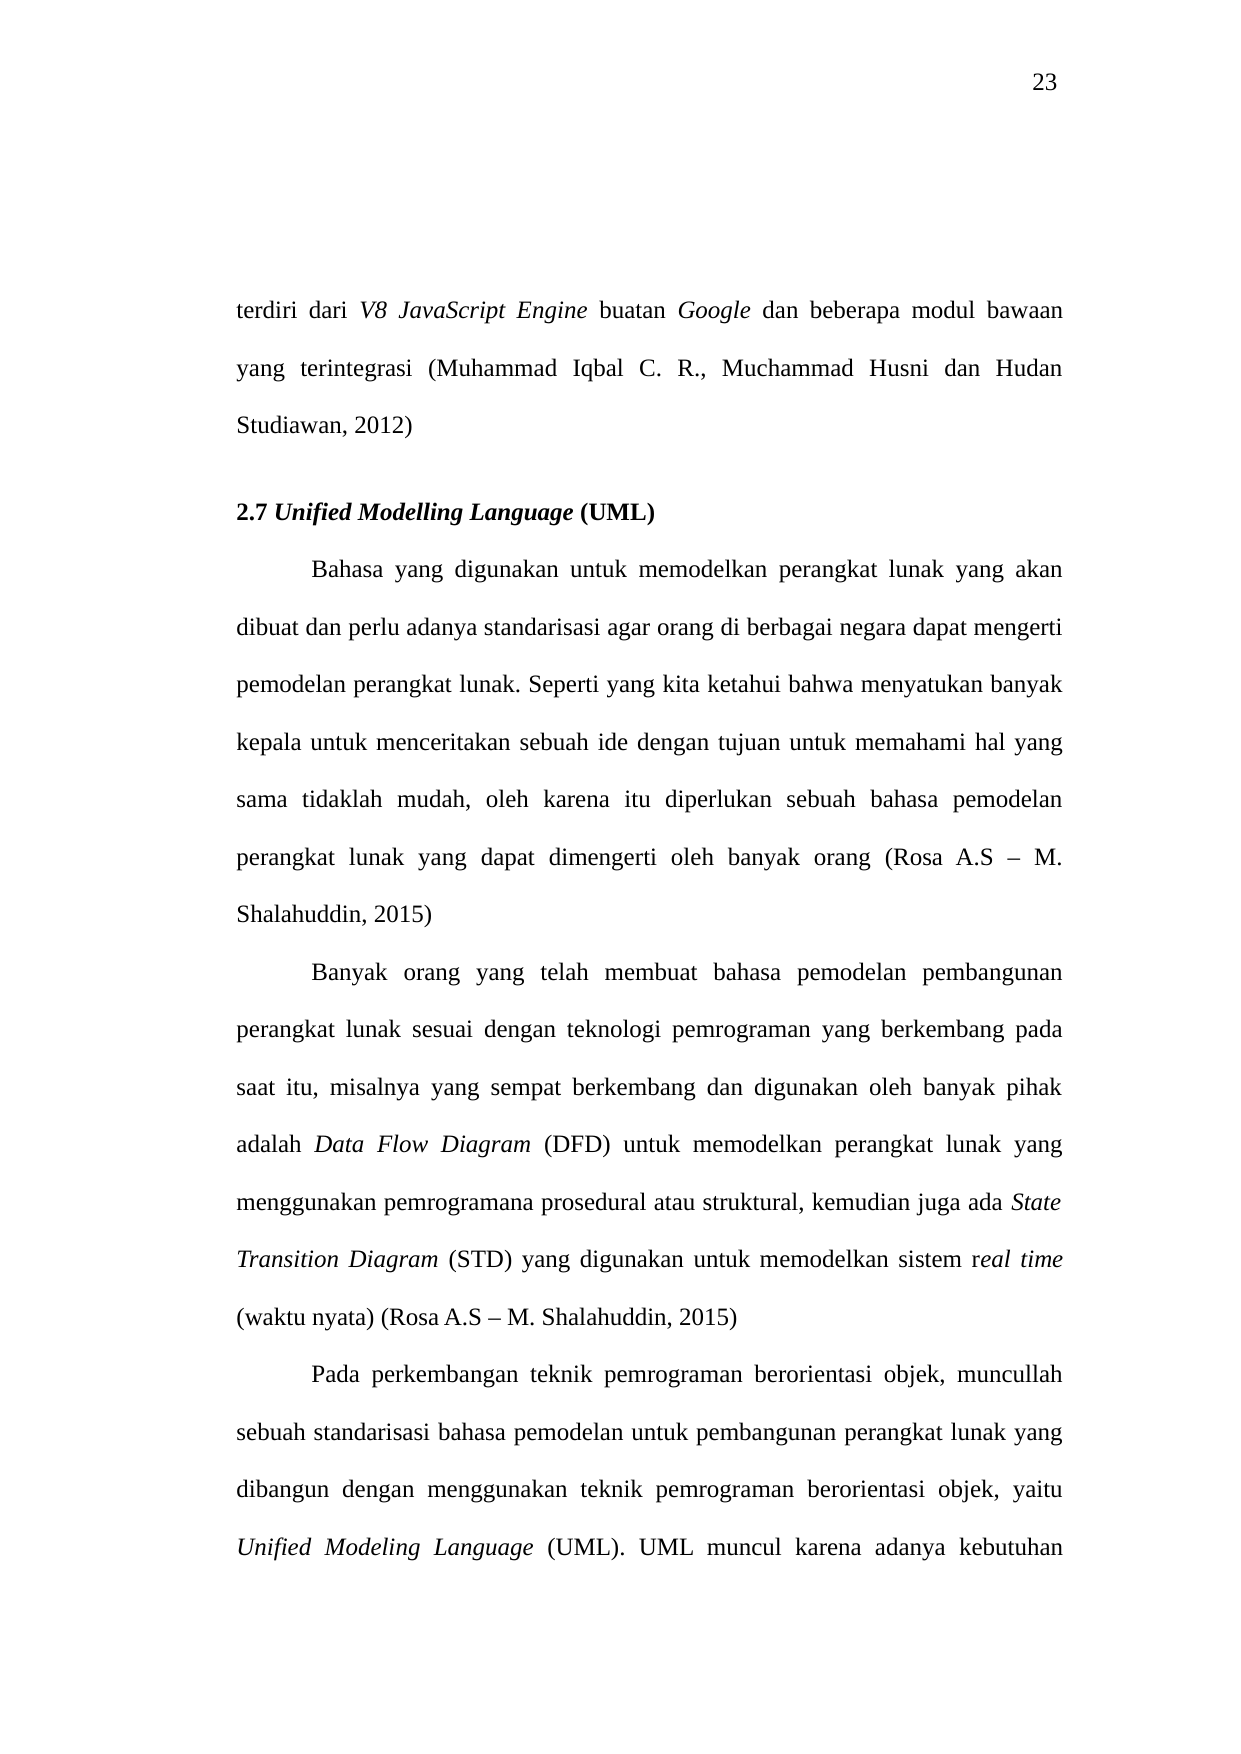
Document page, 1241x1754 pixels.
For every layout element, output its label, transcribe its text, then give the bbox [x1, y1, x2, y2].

text Banyak orang yang telah membuat bahasa pemodelan pembangunan perangkat lunak sesuai dengan teknologi pemrograman yang berkembang pada saat itu, misalnya yang sempat berkembang dan digunakan oleh banyak pihak adalah Data Flow Diagram (DFD) untuk memodelkan perangkat lunak yang menggunakan pemrogramana prosedural atau struktural, kemudian juga ada State Transition Diagram (STD) yang digunakan untuk memodelkan sistem real time (waktu nyata) (Rosa A.S – M. Shalahuddin, 2015) [236, 957, 1063, 1330]
text Bahasa yang digunakan untuk memodelkan perangkat lunak yang akan dibuat dan perlu adanya standarisasi agar orang di berbagai negara dapat mengerti pemodelan perangkat lunak. Seperti yang kita ketahui bahwa menyatukan banyak kepala untuk menceritakan sebuah ide dengan tujuan untuk memahami hal yang sama tidaklah mudah, oleh karena itu diperlukan sebuah bahasa pemodelan perangkat lunak yang dapat dimengerti oleh banyak orang (Rosa A.S – M. Shalahuddin, 2015) [236, 554, 1063, 928]
text terdiri dari V8 JavaScript Engine buatan Google dan beberapa modul bawaan yang terintegrasi (Muhammad Iqbal C. R., Muchammad Husni dan Hudan Studiawan, 2012) [236, 295, 1063, 439]
text Pada perkembangan teknik pemrograman berorientasi objek, muncullah sebuah standarisasi bahasa pemodelan untuk pembangunan perangkat lunak yang dibangun dengan menggunakan teknik pemrograman berorientasi objek, yaitu Unified Modeling Language (UML). UML muncul karena adanya kebutuhan [236, 1359, 1063, 1560]
subtitle 2.7 Unified Modelling Language (UML) [236, 497, 1063, 525]
